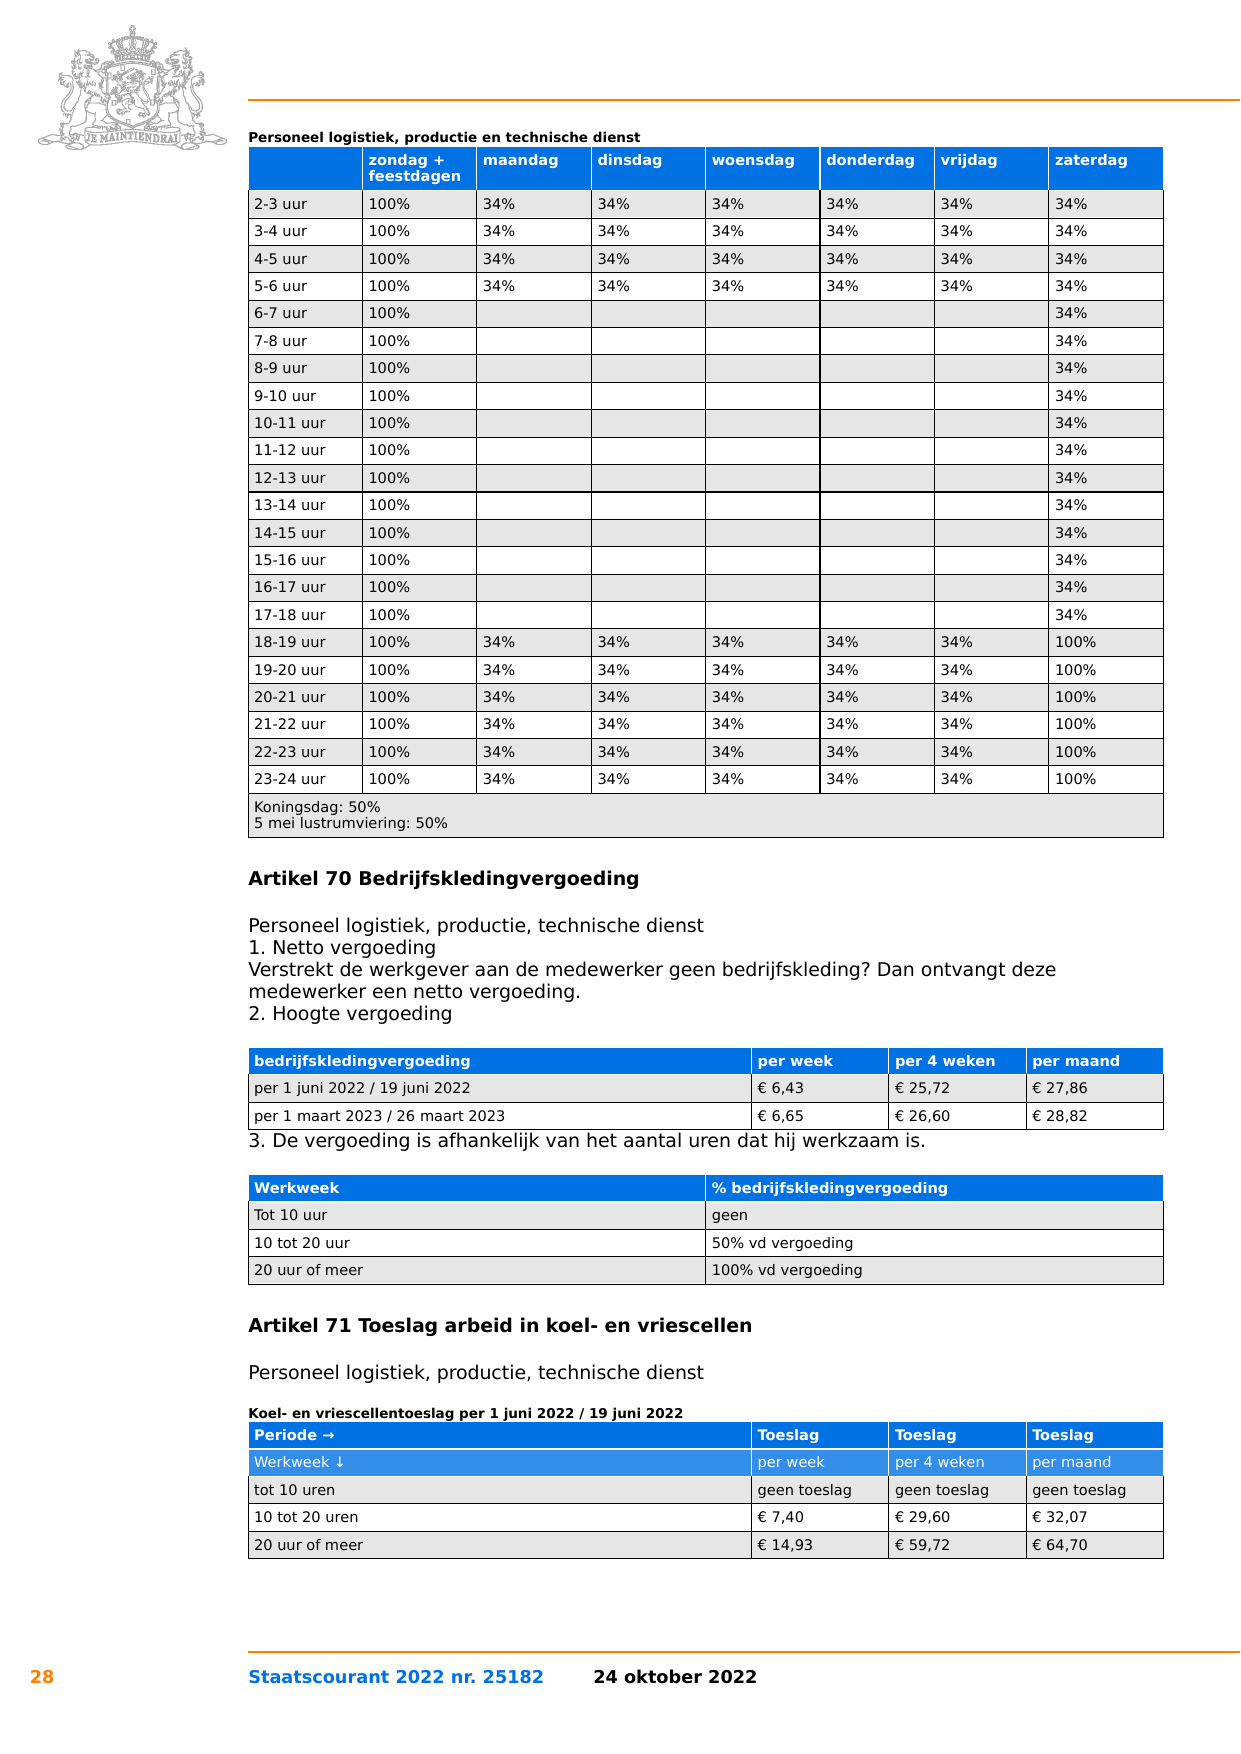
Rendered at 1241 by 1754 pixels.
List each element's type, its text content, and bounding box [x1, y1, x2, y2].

table_cell [706, 383, 819, 409]
table_cell 34% [592, 766, 705, 793]
table_cell 34% [477, 219, 591, 245]
table_cell [592, 547, 705, 573]
table_cell 3-4 uur [249, 219, 362, 245]
table_cell 34% [706, 246, 819, 272]
table_cell € 59,72 [889, 1532, 1026, 1558]
table_cell [821, 355, 934, 382]
table_cell [477, 602, 591, 628]
table_cell Koningsdag: 50% 5 mei lustrumviering: 50% [249, 794, 1163, 837]
text 3. De vergoeding is afhankelijk van het aantal uren dat hij werkzaam is. [248, 1130, 1163, 1152]
table_cell [477, 547, 591, 573]
table_cell 100% [363, 301, 476, 327]
table_cell 100% [363, 520, 476, 546]
table_cell zondag + feestdagen [363, 147, 476, 190]
table_cell 34% [821, 246, 934, 272]
table_cell 34% [477, 246, 591, 272]
table_cell 34% [1049, 383, 1163, 409]
table_cell 23-24 uur [249, 766, 362, 793]
table_cell [477, 493, 591, 519]
table_cell 20 uur of meer [249, 1257, 705, 1283]
table_cell 34% [1049, 301, 1163, 327]
table_cell [592, 328, 705, 354]
table_cell € 32,07 [1027, 1504, 1163, 1531]
table_cell € 27,86 [1027, 1075, 1163, 1102]
table_cell [706, 520, 819, 546]
table_cell 34% [477, 657, 591, 683]
table_cell 100% [363, 493, 476, 519]
table_cell [592, 602, 705, 628]
table_cell 34% [1049, 246, 1163, 272]
table_cell 34% [1049, 410, 1163, 437]
table_cell [706, 328, 819, 354]
table_cell maandag [477, 147, 591, 190]
table_cell [935, 383, 1048, 409]
table_cell [821, 301, 934, 327]
table_cell [477, 410, 591, 437]
table_cell 34% [1049, 547, 1163, 573]
table_cell 16-17 uur [249, 575, 362, 601]
table_cell 34% [706, 629, 819, 656]
table_cell 34% [1049, 273, 1163, 299]
table_cell 13-14 uur [249, 493, 362, 519]
table_cell [821, 438, 934, 464]
table_cell 100% [1049, 712, 1163, 738]
table_cell [706, 355, 819, 382]
table_cell 20 uur of meer [249, 1532, 751, 1558]
table_cell 100% [363, 191, 476, 217]
table_header % bedrijfskledingvergoeding [706, 1175, 1163, 1201]
table_cell 18-19 uur [249, 629, 362, 656]
text Verstrekt de werkgever aan de medewerker geen bedrijfskleding? Dan ontvangt deze medewerker een netto vergoeding. [248, 959, 1163, 1003]
table_cell € 6,43 [752, 1075, 888, 1102]
table_cell [592, 493, 705, 519]
table_cell [592, 355, 705, 382]
table_cell 8-9 uur [249, 355, 362, 382]
table_cell 34% [592, 246, 705, 272]
table_cell 34% [821, 629, 934, 656]
table_cell 34% [592, 684, 705, 711]
table_cell 21-22 uur [249, 712, 362, 738]
table_cell 100% [1049, 684, 1163, 711]
table_cell 34% [706, 657, 819, 683]
table_cell geen [706, 1203, 1163, 1229]
table_cell Toeslag [889, 1422, 1026, 1448]
table_cell dinsdag [592, 147, 705, 190]
table_cell per 1 maart 2023 / 26 maart 2023 [249, 1103, 751, 1129]
table_cell € 7,40 [752, 1504, 888, 1531]
table_cell 34% [706, 219, 819, 245]
table_cell 34% [592, 712, 705, 738]
table_cell 100% [1049, 766, 1163, 793]
table_cell 2-3 uur [249, 191, 362, 217]
table_cell 34% [477, 273, 591, 299]
table_cell [821, 383, 934, 409]
table_cell 10 tot 20 uren [249, 1504, 751, 1531]
table_header Koel- en vriescellentoeslag per 1 juni 2022 / 19 juni 2022 [248, 1405, 1163, 1421]
table_cell 34% [935, 629, 1048, 656]
table_header per maand [1027, 1048, 1163, 1074]
text 1. Netto vergoeding [248, 937, 1163, 959]
table_cell 34% [1049, 520, 1163, 546]
table_cell 34% [1049, 493, 1163, 519]
table_cell 100% [363, 547, 476, 573]
picture [38, 25, 227, 150]
table_cell 12-13 uur [249, 465, 362, 491]
table_cell Tot 10 uur [249, 1203, 705, 1229]
table_cell [477, 465, 591, 491]
table_cell [821, 465, 934, 491]
table_cell 34% [706, 739, 819, 765]
table_cell 34% [592, 273, 705, 299]
table_cell [706, 602, 819, 628]
table_cell 100% [1049, 657, 1163, 683]
table_cell 34% [706, 191, 819, 217]
table_cell 100% [363, 273, 476, 299]
table_cell 100% [363, 465, 476, 491]
table_cell 11-12 uur [249, 438, 362, 464]
table_cell woensdag [706, 147, 819, 190]
table_cell 6-7 uur [249, 301, 362, 327]
text Personeel logistiek, productie, technische dienst [248, 1362, 1163, 1383]
table_cell 34% [477, 739, 591, 765]
table_cell zaterdag [1049, 147, 1163, 190]
table_cell Toeslag [752, 1422, 888, 1448]
table_cell 100% [363, 602, 476, 628]
table_cell [477, 383, 591, 409]
table_cell geen toeslag [889, 1477, 1026, 1503]
table_cell 34% [935, 712, 1048, 738]
table_cell [249, 147, 362, 190]
table_cell tot 10 uren [249, 1477, 751, 1503]
table_cell 4-5 uur [249, 246, 362, 272]
table_cell 34% [592, 191, 705, 217]
table_cell [592, 301, 705, 327]
table_cell [592, 575, 705, 601]
table_cell [935, 520, 1048, 546]
table_cell [592, 520, 705, 546]
table_cell 34% [935, 657, 1048, 683]
text Personeel logistiek, productie, technische dienst [248, 915, 1163, 937]
table_cell Toeslag [1027, 1422, 1163, 1448]
table_cell 34% [935, 739, 1048, 765]
table_cell 100% [363, 657, 476, 683]
table_cell 34% [1049, 328, 1163, 354]
table_cell [592, 410, 705, 437]
table_cell [477, 575, 591, 601]
table_cell 5-6 uur [249, 273, 362, 299]
table_cell 100% [1049, 739, 1163, 765]
table_cell [821, 493, 934, 519]
table_cell 34% [477, 766, 591, 793]
table_cell 17-18 uur [249, 602, 362, 628]
table_cell 34% [821, 712, 934, 738]
table_cell [592, 383, 705, 409]
table_cell [821, 520, 934, 546]
table_cell [821, 602, 934, 628]
table_cell [706, 301, 819, 327]
table_cell [935, 301, 1048, 327]
table_cell € 25,72 [889, 1075, 1026, 1102]
table_cell 100% [363, 575, 476, 601]
table_cell [706, 575, 819, 601]
table_cell 34% [706, 684, 819, 711]
table_cell [935, 328, 1048, 354]
table_cell Periode → [249, 1422, 751, 1448]
table_cell € 26,60 [889, 1103, 1026, 1129]
table_cell vrijdag [935, 147, 1048, 190]
table_cell 34% [1049, 355, 1163, 382]
text 2. Hoogte vergoeding [248, 1003, 1163, 1025]
table_cell [935, 465, 1048, 491]
table_cell € 28,82 [1027, 1103, 1163, 1129]
table_cell 100% [363, 246, 476, 272]
table_cell [821, 410, 934, 437]
table_cell 14-15 uur [249, 520, 362, 546]
table_cell 34% [592, 219, 705, 245]
table_cell [935, 547, 1048, 573]
table_cell 34% [1049, 575, 1163, 601]
table_cell per 1 juni 2022 / 19 juni 2022 [249, 1075, 751, 1102]
subtitle Artikel 70 Bedrijfskledingvergoeding [248, 868, 1163, 890]
table_cell 34% [935, 191, 1048, 217]
table_cell 100% [363, 684, 476, 711]
table_cell 34% [706, 766, 819, 793]
table_cell 100% [1049, 629, 1163, 656]
table_cell [935, 493, 1048, 519]
table_cell 100% vd vergoeding [706, 1257, 1163, 1283]
table_cell 100% [363, 410, 476, 437]
table_cell [706, 493, 819, 519]
table_cell 34% [935, 273, 1048, 299]
table_cell [477, 328, 591, 354]
table_cell 34% [477, 684, 591, 711]
table_header per 4 weken [889, 1048, 1026, 1074]
table_cell [477, 301, 591, 327]
table_cell 20-21 uur [249, 684, 362, 711]
table_cell [706, 465, 819, 491]
table_cell [592, 465, 705, 491]
table_cell 34% [592, 739, 705, 765]
subtitle Artikel 71 Toeslag arbeid in koel- en vriescellen [248, 1314, 1163, 1337]
table_cell per 4 weken [889, 1450, 1026, 1476]
table_cell [821, 328, 934, 354]
table_cell [706, 547, 819, 573]
table_cell Werkweek ↓ [249, 1450, 751, 1476]
table_cell 10 tot 20 uur [249, 1230, 705, 1256]
table_cell 100% [363, 629, 476, 656]
table_cell [935, 410, 1048, 437]
table_cell 9-10 uur [249, 383, 362, 409]
table_cell 100% [363, 219, 476, 245]
table_cell [477, 438, 591, 464]
table_cell 34% [1049, 602, 1163, 628]
table_cell 34% [706, 712, 819, 738]
table_cell [935, 355, 1048, 382]
table_cell [477, 355, 591, 382]
table_cell 22-23 uur [249, 739, 362, 765]
table_cell € 29,60 [889, 1504, 1026, 1531]
table_cell 34% [706, 273, 819, 299]
table_cell 34% [821, 657, 934, 683]
table_cell 100% [363, 383, 476, 409]
table_cell 100% [363, 712, 476, 738]
table_cell per week [752, 1450, 888, 1476]
table_cell 34% [821, 191, 934, 217]
table_cell 34% [477, 191, 591, 217]
table_cell 34% [477, 629, 591, 656]
table_cell donderdag [821, 147, 934, 190]
table_cell 34% [935, 684, 1048, 711]
table_cell [477, 520, 591, 546]
table_cell 7-8 uur [249, 328, 362, 354]
table_cell 34% [821, 219, 934, 245]
table_cell 34% [592, 657, 705, 683]
table_cell [821, 547, 934, 573]
table_cell 100% [363, 328, 476, 354]
table_header bedrijfskledingvergoeding [249, 1048, 751, 1074]
table_cell 34% [821, 739, 934, 765]
table_cell 19-20 uur [249, 657, 362, 683]
table_cell 34% [477, 712, 591, 738]
table_cell [821, 575, 934, 601]
table_cell [935, 602, 1048, 628]
table_cell 34% [1049, 438, 1163, 464]
table_cell geen toeslag [752, 1477, 888, 1503]
table_cell 34% [821, 684, 934, 711]
table_cell 10-11 uur [249, 410, 362, 437]
table_header per week [752, 1048, 888, 1074]
table_cell 34% [821, 273, 934, 299]
table_cell 100% [363, 438, 476, 464]
table_cell 50% vd vergoeding [706, 1230, 1163, 1256]
table_cell per maand [1027, 1450, 1163, 1476]
table_cell 100% [363, 355, 476, 382]
table_cell geen toeslag [1027, 1477, 1163, 1503]
table_cell [706, 410, 819, 437]
table_cell 34% [1049, 191, 1163, 217]
table_cell 34% [935, 766, 1048, 793]
table_cell 34% [935, 219, 1048, 245]
table_cell 34% [592, 629, 705, 656]
table_header Personeel logistiek, productie en technische dienst [248, 130, 1163, 146]
table_cell 100% [363, 766, 476, 793]
table_cell [706, 438, 819, 464]
table_cell 34% [1049, 465, 1163, 491]
table_cell 34% [821, 766, 934, 793]
table_cell [592, 438, 705, 464]
table_cell 34% [1049, 219, 1163, 245]
table_cell € 64,70 [1027, 1532, 1163, 1558]
table_cell 15-16 uur [249, 547, 362, 573]
table_cell 34% [935, 246, 1048, 272]
table_cell € 6,65 [752, 1103, 888, 1129]
table_header Werkweek [249, 1175, 705, 1201]
table_cell [935, 575, 1048, 601]
table_cell € 14,93 [752, 1532, 888, 1558]
table_cell [935, 438, 1048, 464]
table_cell 100% [363, 739, 476, 765]
